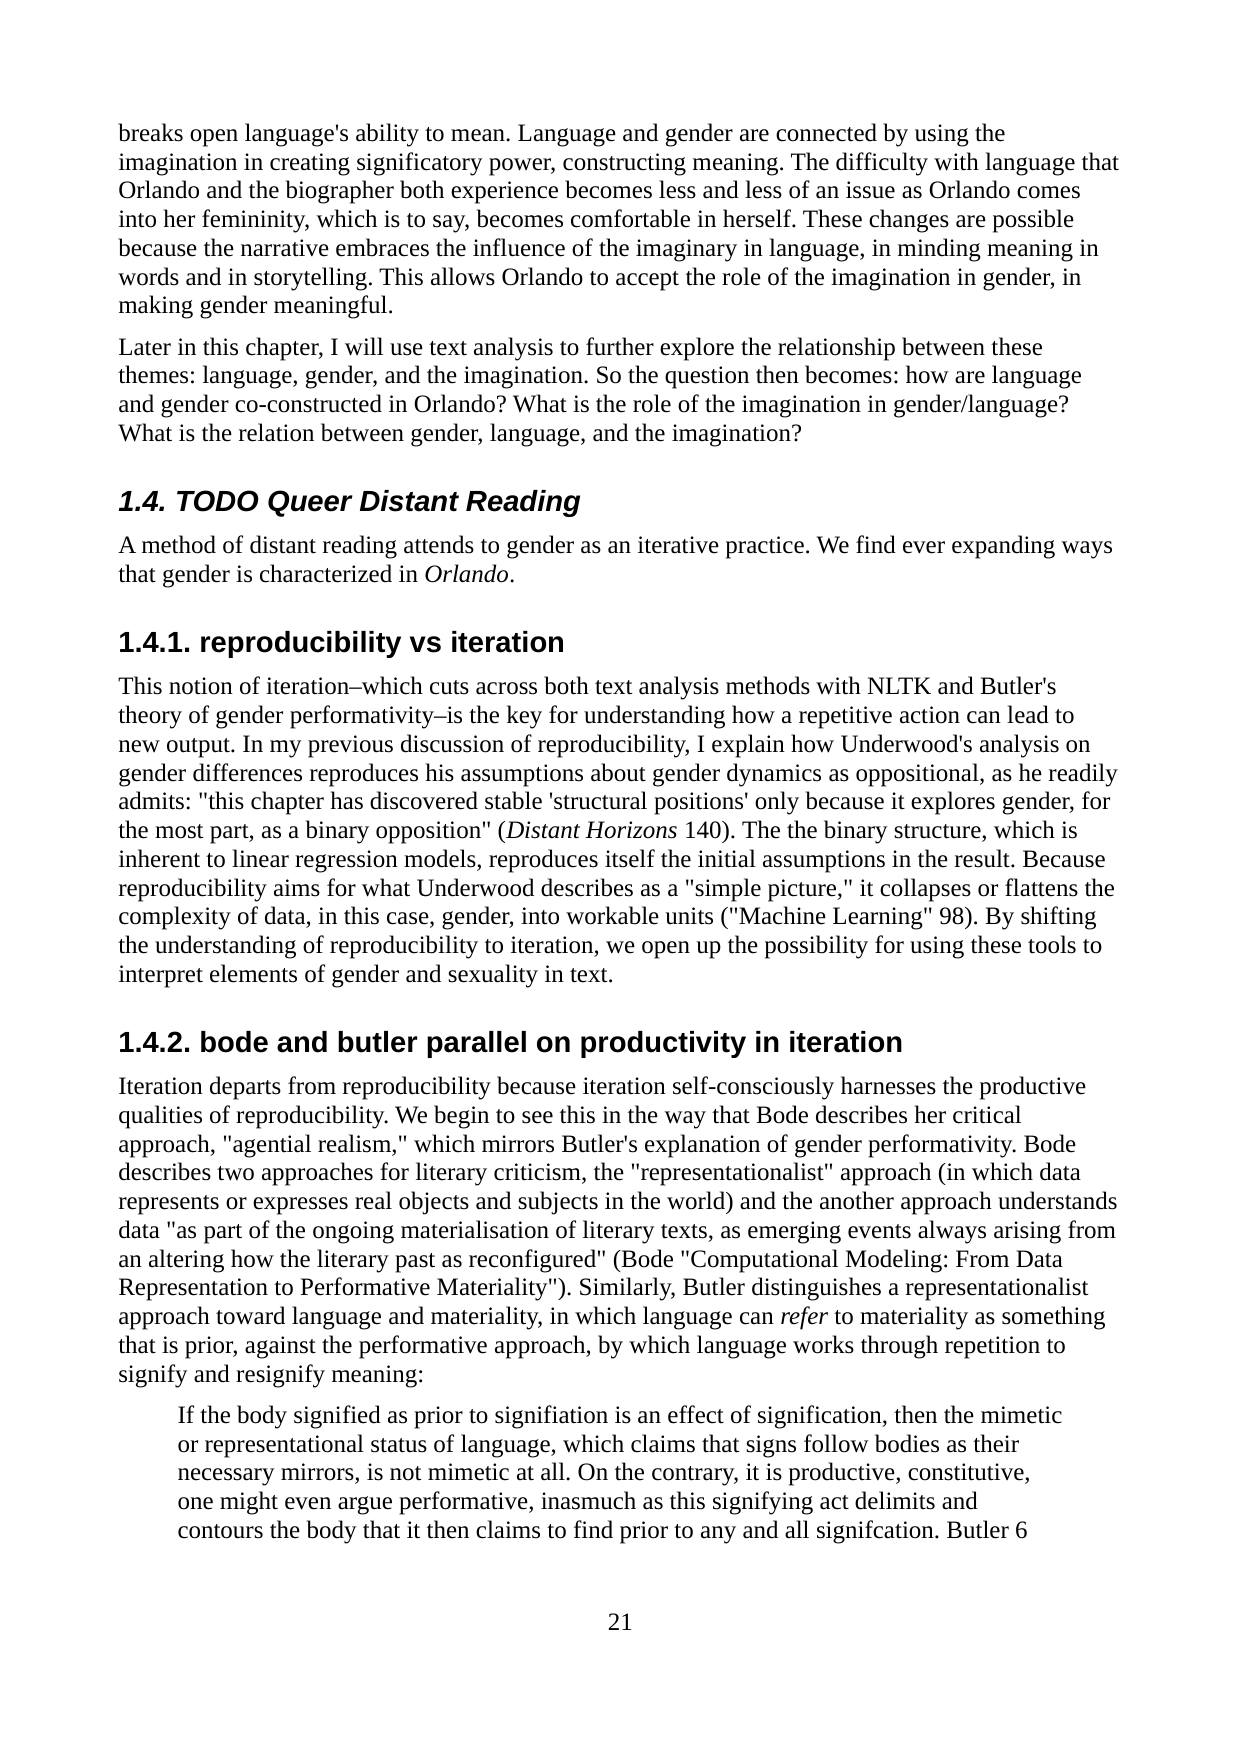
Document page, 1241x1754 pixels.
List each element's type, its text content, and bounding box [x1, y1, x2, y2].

text Later in this chapter, I will use text analysis to further explore the relationship between these themes: language, gender, and the imagination. So the question then becomes: how are language and gender co-constructed in Orlando? What is the role of the imagination in gender/language? What is the relation between gender, language, and the imagination? [118, 332, 1122, 447]
subtitle bode and butler parallel on productivity in iteration [118, 1025, 1122, 1059]
subtitle reproducibility vs iteration [118, 625, 1122, 659]
text Iteration departs from reproducibility because iteration self-consciously harnesses the productive qualities of reproducibility. We begin to see this in the way that Bode describes her critical approach, "agential realism," which mirrors Butler's explanation of gender performativity. Bode describes two approaches for literary criticism, the "representationalist" approach (in which data represents or expresses real objects and subjects in the world) and the another approach understands data "as part of the ongoing materialisation of literary texts, as emerging events always arising from an altering how the literary past as reconfigured" (Bode "Computational Modeling: From Data Representation to Performative Materiality"). Similarly, Butler distinguishes a representationalist approach toward language and materiality, in which language can refer to materiality as something that is prior, against the performative approach, by which language works through repetition to signify and resignify meaning: [118, 1071, 1122, 1387]
text A method of distant reading attends to gender as an iterative practice. We find ever expanding ways that gender is characterized in Orlando. [118, 530, 1122, 588]
subtitle TODO Queer Distant Reading [118, 484, 1122, 518]
text breaks open language's ability to mean. Language and gender are connected by using the imagination in creating significatory power, constructing meaning. The difficulty with language that Orlando and the biographer both experience becomes less and less of an issue as Orlando comes into her femininity, which is to say, becomes comfortable in herself. These changes are possible because the narrative embraces the influence of the imaginary in language, in minding meaning in words and in storytelling. This allows Orlando to accept the role of the imagination in gender, in making gender meaningful. [118, 118, 1122, 319]
text This notion of iteration–which cuts across both text analysis methods with NLTK and Butler's theory of gender performativity–is the key for understanding how a repetitive action can lead to new output. In my previous discussion of reproducibility, I explain how Underwood's analysis on gender differences reproduces his assumptions about gender dynamics as oppositional, as he readily admits: "this chapter has discovered stable 'structural positions' only because it explores gender, for the most part, as a binary opposition" (Distant Horizons 140). The the binary structure, which is inherent to linear regression models, reproduces itself the initial assumptions in the result. Because reproducibility aims for what Underwood describes as a "simple picture," it collapses or flattens the complexity of data, in this case, gender, into workable units ("Machine Learning" 98). By shifting the understanding of reproducibility to iteration, we open up the possibility for using these tools to interpret elements of gender and sexuality in text. [118, 671, 1122, 988]
text If the body signified as prior to signifiation is an effect of signification, then the mimetic or representational status of language, which claims that signs follow bodies as their necessary mirrors, is not mimetic at all. On the contrary, it is productive, constitutive, one might even argue performative, inasmuch as this signifying act delimits and contours the body that it then claims to find prior to any and all signifcation. Butler 6 [177, 1400, 1063, 1544]
